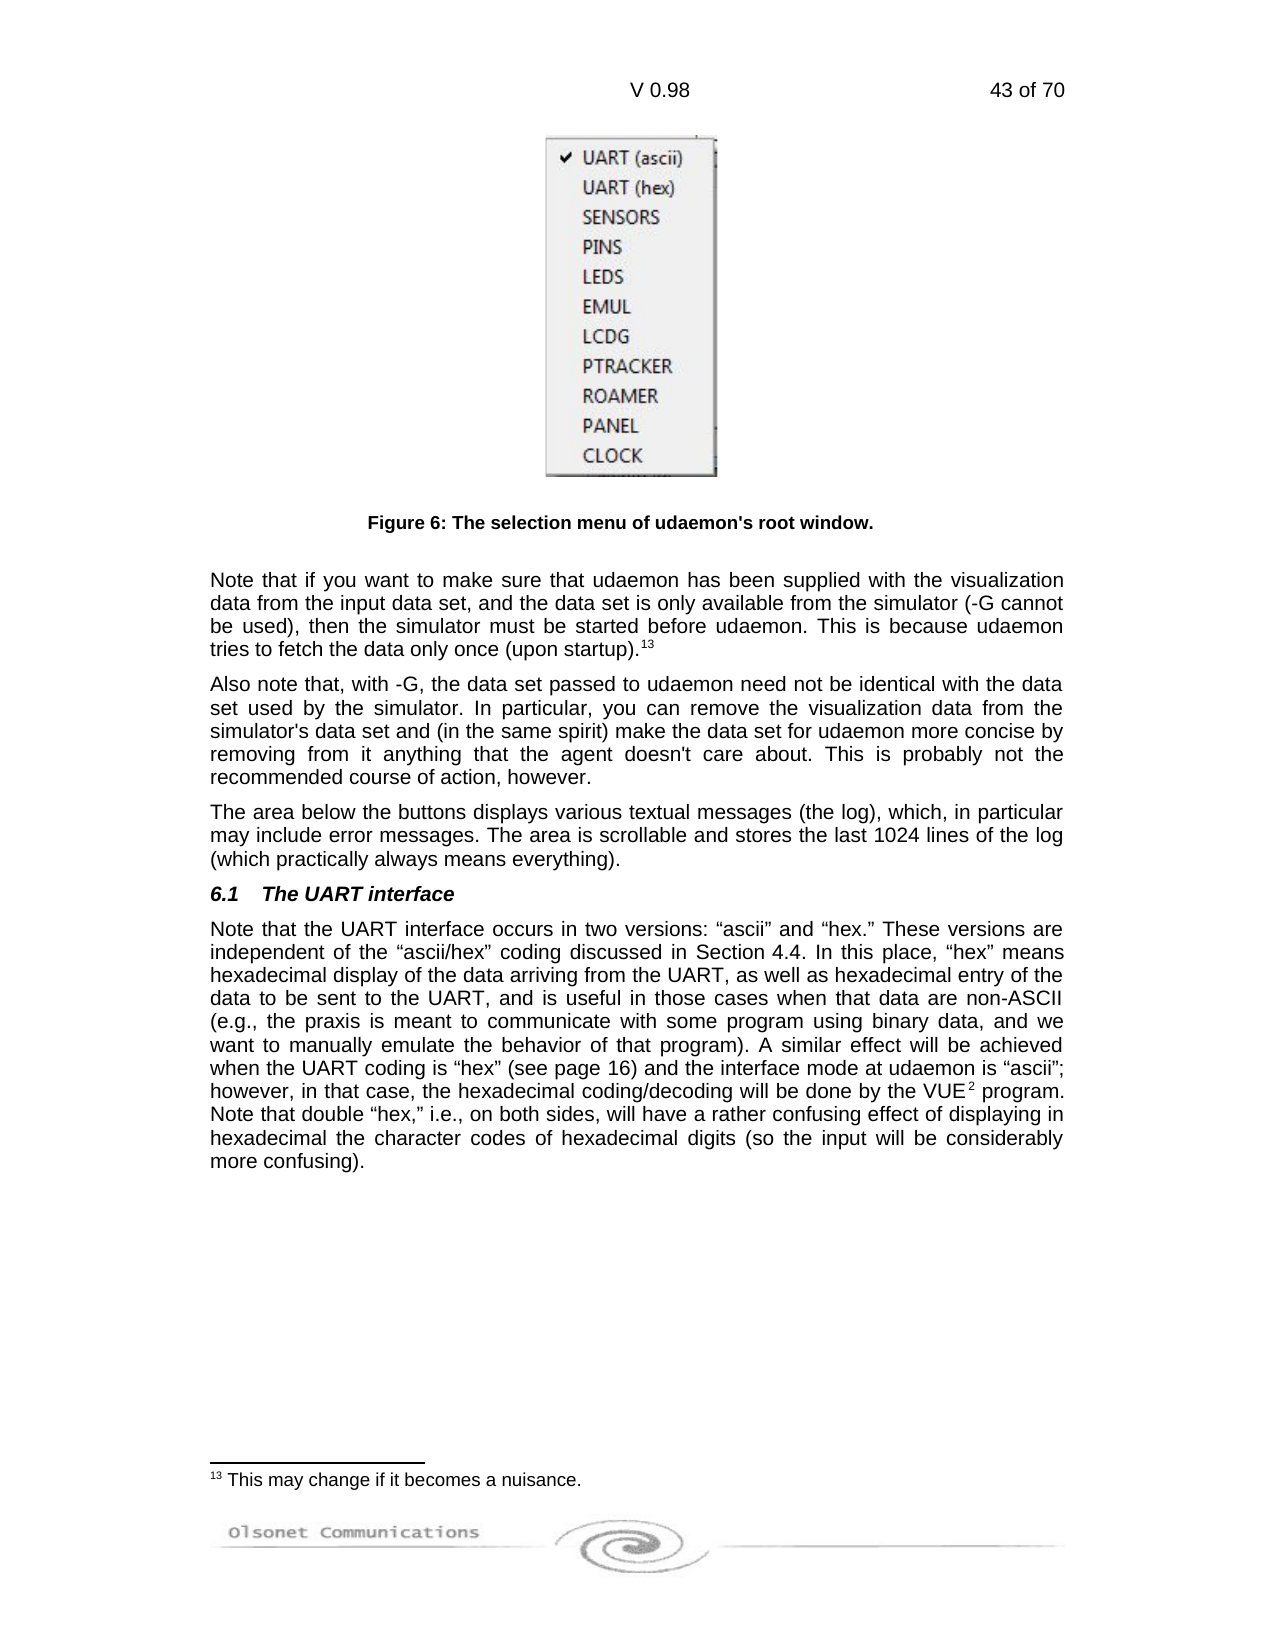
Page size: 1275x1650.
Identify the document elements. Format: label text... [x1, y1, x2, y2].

text Note that if you want to make sure that udaemon has been supplied with the visualization data from the input data set, and the data set is only available from the simulator (-G cannot be used), then the simulator must be started before udaemon. This is because udaemon tries to fetch the data only once (upon startup). [210, 568, 1065, 661]
text Note that the UART interface occurs in two versions: “ascii” and “hex.” These versions are independent of the “ascii/hex” coding discussed in Section 4.4. In this place, “hex” means hexadecimal display of the data arriving from the UART, as well as hexadecimal entry of the data to be sent to the UART, and is useful in those cases when that data are non-ASCII (e.g., the praxis is meant to communicate with some program using binary data, and we want to manually emulate the behavior of that program). A similar effect will be achieved when the UART coding is “hex” (see page 16) and the interface mode at udaemon is “ascii”; however, in that case, the hexadecimal coding/decoding will be done by the VUE2 program. Note that double “hex,” i.e., on both sides, will have a rather confusing effect of displaying in hexadecimal the character codes of hexadecimal digits (so the input will be considerably more confusing). [210, 917, 1065, 1173]
picture [210, 1504, 1065, 1596]
subtitle The UART interface [210, 882, 1065, 905]
text Also note that, with -G, the data set passed to udaemon need not be identical with the data set used by the simulator. In particular, you can remove the visualization data from the simulator's data set and (in the same spirit) make the data set for udaemon more concise by removing from it anything that the agent doesn't care about. This is probably not the recommended course of action, however. [210, 673, 1065, 789]
text This may change if it becomes a nuisance. [210, 1469, 1065, 1490]
picture [545, 135, 718, 477]
text The area below the buttons displays various textual messages (the log), which, in particular may include error messages. The area is scrollable and stores the last 1024 lines of the log (which practically always means everything). [210, 801, 1065, 870]
text Figure 6: The selection menu of udaemon's root window. [367, 512, 908, 533]
